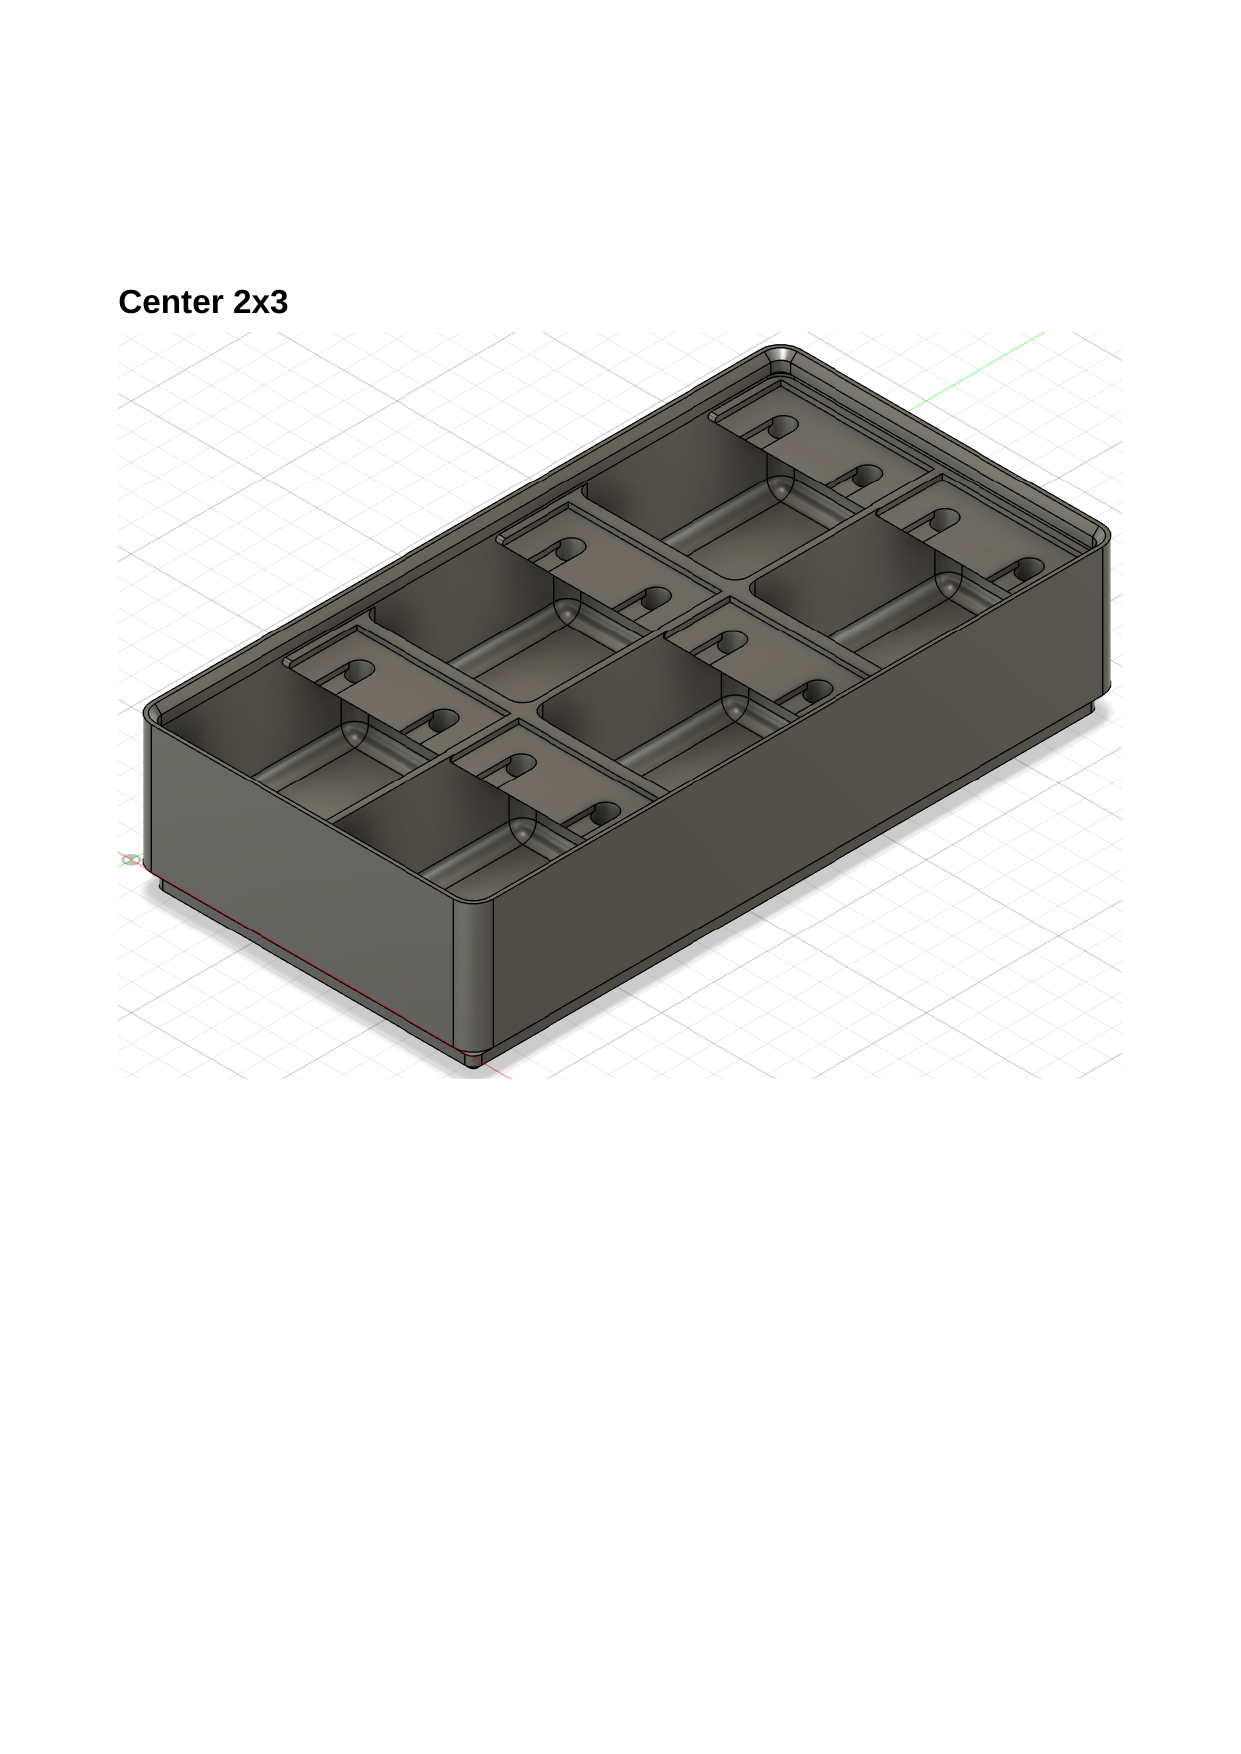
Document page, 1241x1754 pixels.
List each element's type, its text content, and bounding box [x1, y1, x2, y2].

picture [118, 332, 1123, 1079]
subtitle Center 2x3 [118, 282, 1122, 320]
